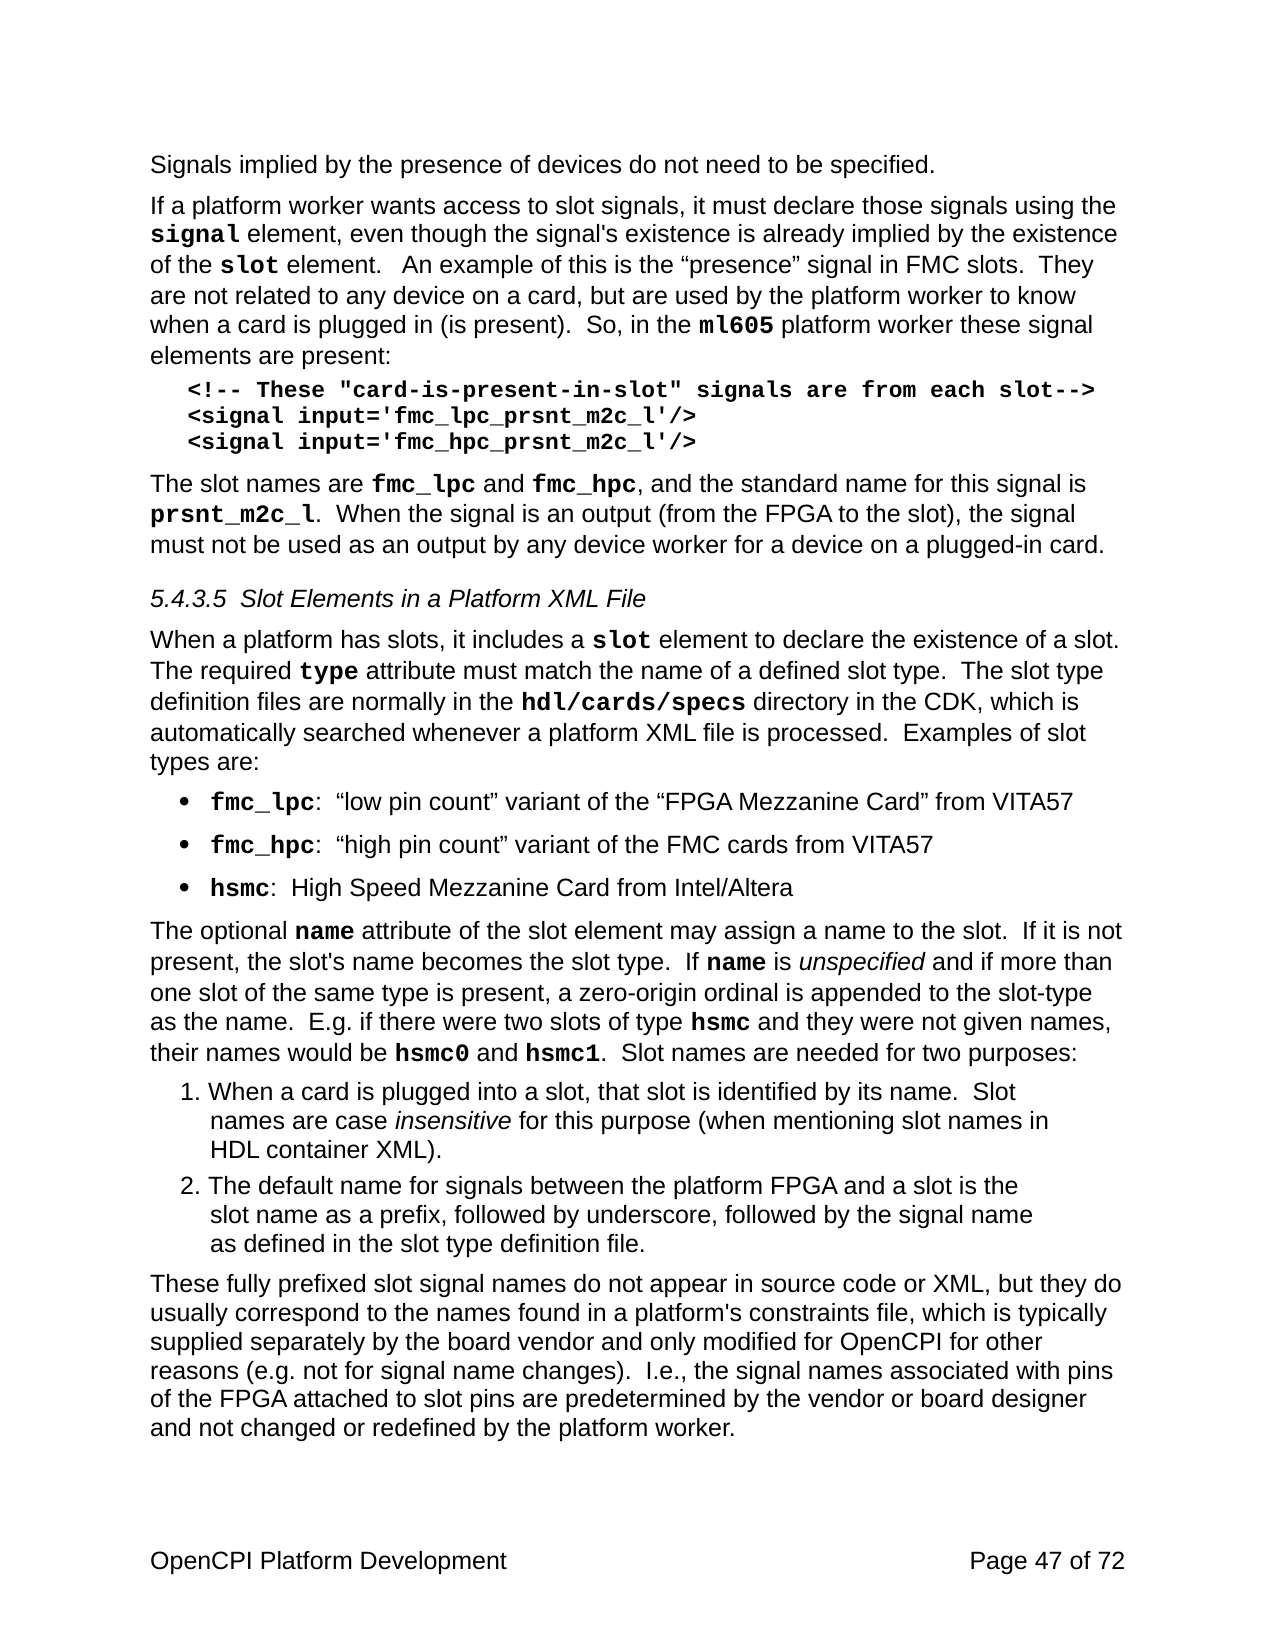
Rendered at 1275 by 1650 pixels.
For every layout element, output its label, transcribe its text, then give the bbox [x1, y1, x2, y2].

text If a platform worker wants access to slot signals, it must declare those signals using the signal element, even though the signal's existence is already implied by the existence of the slot element. An example of this is the “presence” signal in FMC slots. They are not related to any device on a card, but are used by the platform worker to know when a card is plugged in (is present). So, in the ml605 platform worker these signal elements are present: [150, 191, 1125, 370]
text <!-- These "card-is-present-in-slot" signals are from each slot--> <signal input='fmc_lpc_prsnt_m2c_l'/> <signal input='fmc_hpc_prsnt_m2c_l'/> [187, 379, 1125, 457]
text When a platform has slots, it includes a slot element to declare the existence of a slot. The required type attribute must match the name of a defined slot type. The slot type definition files are normally in the hdl/cards/specs directory in the CDK, which is automatically searched whenever a platform XML file is processed. Examples of slot types are: [150, 625, 1125, 775]
list fmc_hpc: “high pin count” variant of the FMC cards from VITA57 [180, 830, 1125, 861]
text These fully prefixed slot signal names do not appear in source code or XML, but they do usually correspond to the names found in a platform's constraints file, which is typically supplied separately by the board vendor and only modified for OpenCPI for other reasons (e.g. not for signal name changes). I.e., the signal names associated with pins of the FPGA attached to slot pins are predetermined by the vendor or board designer and not changed or redefined by the platform worker. [150, 1269, 1125, 1442]
text The optional name attribute of the slot element may assign a name to the slot. If it is not present, the slot's name becomes the slot type. If name is unspecified and if more than one slot of the same type is present, a zero-origin ordinal is appended to the slot-type as the name. E.g. if there were two slots of type hsmc and they were not given names, their names would be hsmc0 and hsmc1. Slot names are needed for two purposes: [150, 916, 1125, 1068]
text The slot names are fmc_lpc and fmc_hpc, and the standard name for this signal is prsnt_m2c_l. When the signal is an output (from the FPGA to the slot), the signal must not be used as an output by any device worker for a device on a plugged-in card. [150, 468, 1125, 559]
list The default name for signals between the platform FPGA and a slot is the slot name as a prefix, followed by underscore, followed by the signal name as defined in the slot type definition file. [180, 1171, 1065, 1257]
list When a card is plugged into a slot, that slot is identified by its name. Slot names are case insensitive for this purpose (when mentioning slot names in HDL container XML). [180, 1077, 1065, 1164]
list hsmc: High Speed Mezzanine Card from Intel/Altera [180, 873, 1125, 904]
text Signals implied by the presence of devices do not need to be specified. [150, 150, 1125, 179]
subtitle Slot Elements in a Platform XML File [150, 584, 1125, 613]
list fmc_lpc: “low pin count” variant of the “FPGA Mezzanine Card” from VITA57 [180, 787, 1125, 818]
